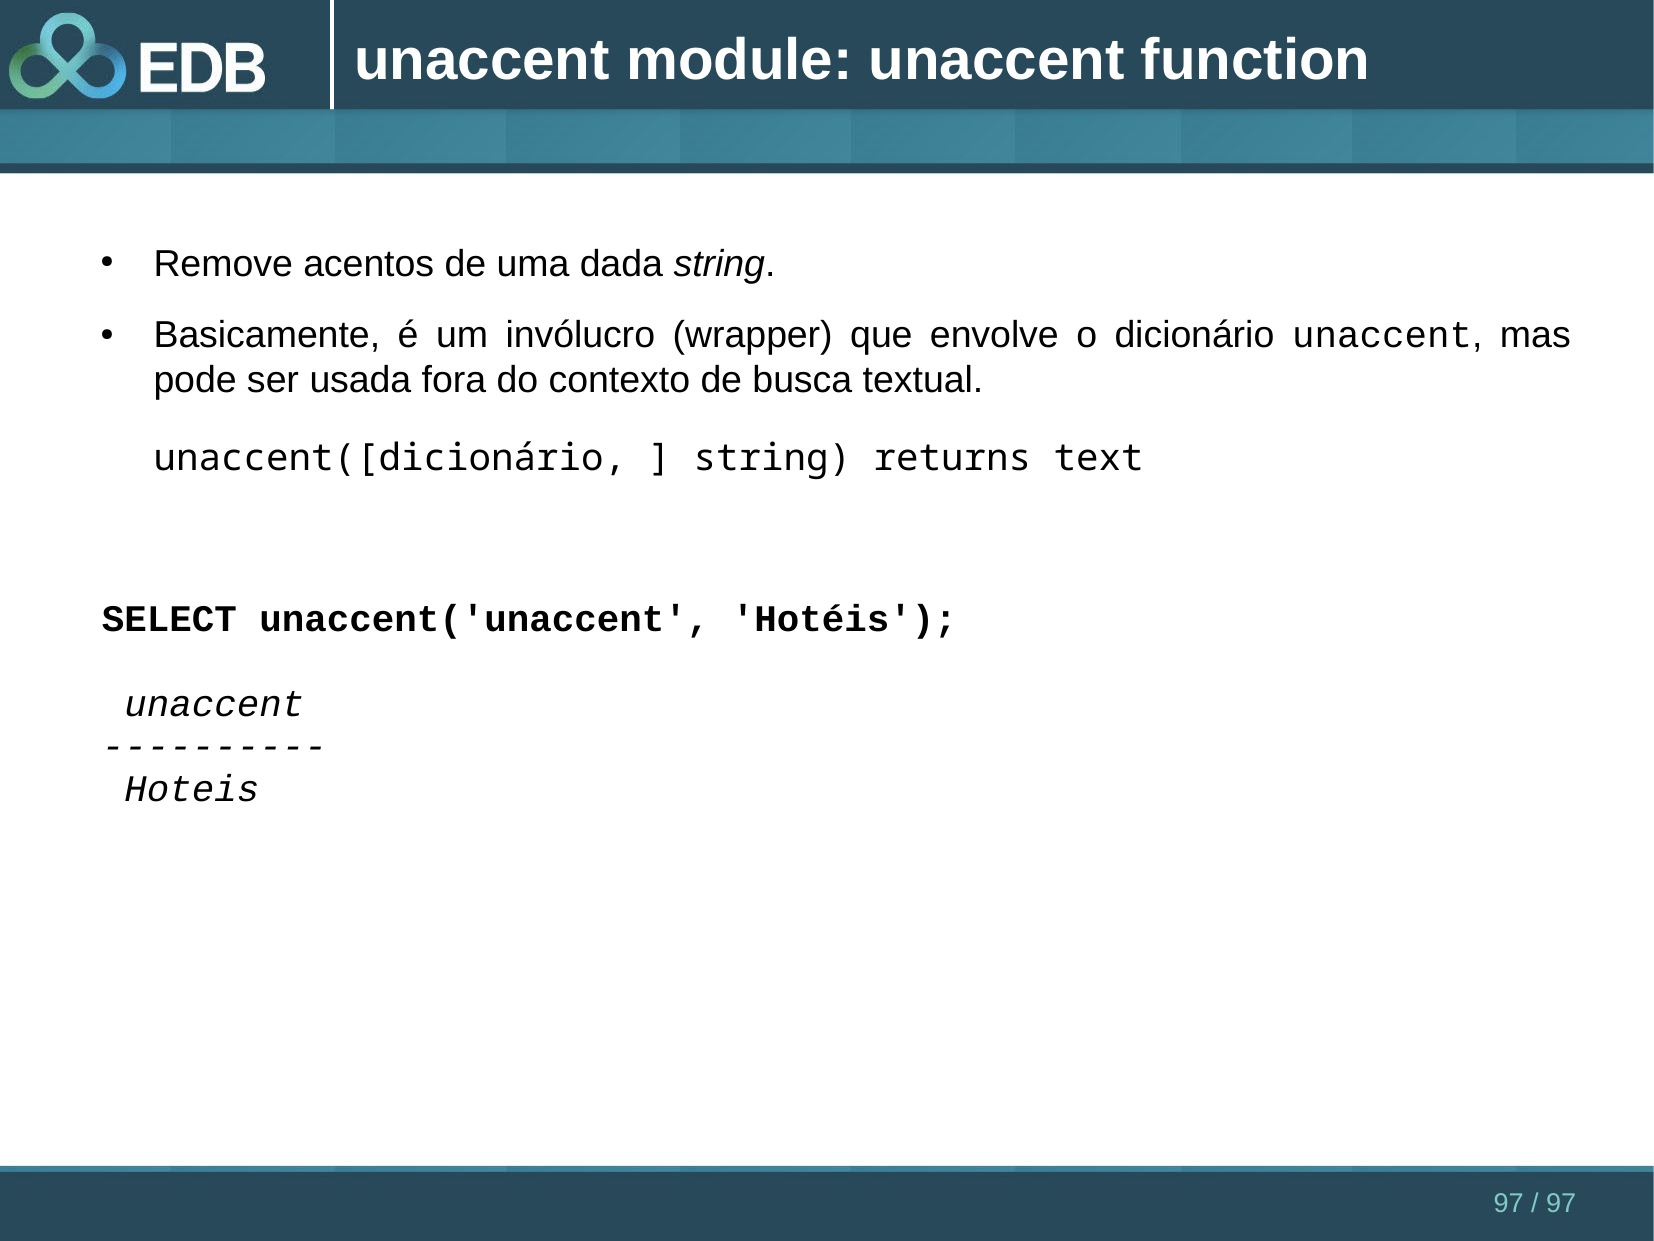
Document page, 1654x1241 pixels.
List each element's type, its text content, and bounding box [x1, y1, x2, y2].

list Remove acentos de uma dada string. Basicamente, é um invólucro (wrapper) que envolve o dicionário unaccent, mas pode ser usada fora do contexto de busca textual. unaccent([dicionário, ] string) returns text [82, 242, 1571, 502]
title unaccent module: unaccent function [354, 26, 1595, 92]
picture [0, 0, 1654, 1241]
text_box SELECT unaccent('unaccent', 'Hotéis'); unaccent ---------- Hoteis [87, 592, 975, 821]
